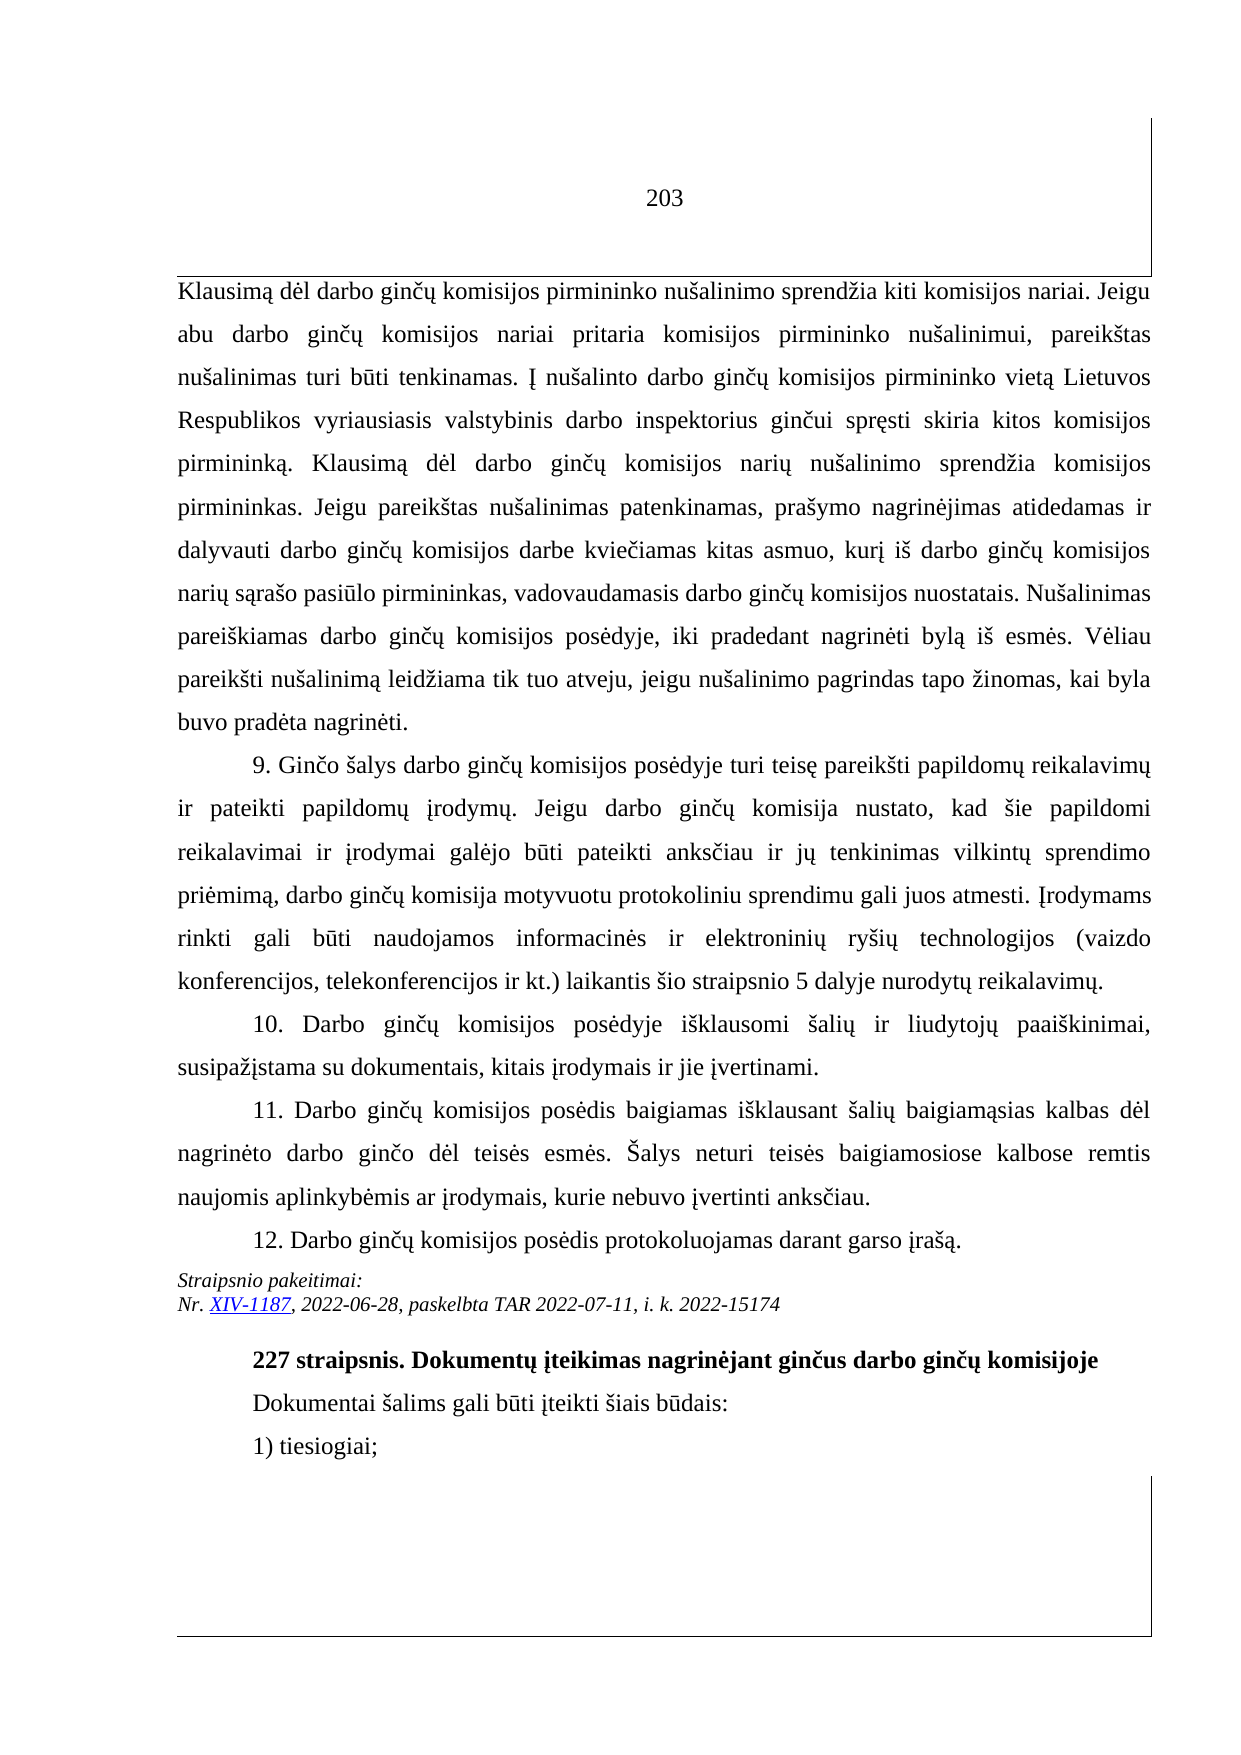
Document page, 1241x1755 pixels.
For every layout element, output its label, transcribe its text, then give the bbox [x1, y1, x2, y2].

subtitle 227 straipsnis. Dokumentų įteikimas nagrinėjant ginčus darbo ginčų komisijoje [177, 1345, 1152, 1373]
text 9. Ginčo šalys darbo ginčų komisijos posėdyje turi teisę pareikšti papildomų reikalavimų ir pateikti papildomų įrodymų. Jeigu darbo ginčų komisija nustato, kad šie papildomi reikalavimai ir įrodymai galėjo būti pateikti anksčiau ir jų tenkinimas vilkintų sprendimo priėmimą, darbo ginčų komisija motyvuotu protokoliniu sprendimu gali juos atmesti. Įrodymams rinkti gali būti naudojamos informacinės ir elektroninių ryšių technologijos (vaizdo konferencijos, telekonferencijos ir kt.) laikantis šio straipsnio 5 dalyje nurodytų reikalavimų. [177, 750, 1152, 995]
text Dokumentai šalims gali būti įteikti šiais būdais: [177, 1388, 1152, 1417]
text 10. Darbo ginčų komisijos posėdyje išklausomi šalių ir liudytojų paaiškinimai, susipažįstama su dokumentais, kitais įrodymais ir jie įvertinami. [177, 1009, 1152, 1081]
text 12. Darbo ginčų komisijos posėdis protokoluojamas darant garso įrašą. [177, 1225, 1152, 1253]
text 11. Darbo ginčų komisijos posėdis baigiamas išklausant šalių baigiamąsias kalbas dėl nagrinėto darbo ginčo dėl teisės esmės. Šalys neturi teisės baigiamosiose kalbose remtis naujomis aplinkybėmis ar įrodymais, kurie nebuvo įvertinti anksčiau. [177, 1095, 1152, 1210]
text Klausimą dėl darbo ginčų komisijos pirmininko nušalinimo sprendžia kiti komisijos nariai. Jeigu abu darbo ginčų komisijos nariai pritaria komisijos pirmininko nušalinimui, pareikštas nušalinimas turi būti tenkinamas. Į nušalinto darbo ginčų komisijos pirmininko vietą Lietuvos Respublikos vyriausiasis valstybinis darbo inspektorius ginčui spręsti skiria kitos komisijos pirmininką. Klausimą dėl darbo ginčų komisijos narių nušalinimo sprendžia komisijos pirmininkas. Jeigu pareikštas nušalinimas patenkinamas, prašymo nagrinėjimas atidedamas ir dalyvauti darbo ginčų komisijos darbe kviečiamas kitas asmuo, kurį iš darbo ginčų komisijos narių sąrašo pasiūlo pirmininkas, vadovaudamasis darbo ginčų komisijos nuostatais. Nušalinimas pareiškiamas darbo ginčų komisijos posėdyje, iki pradedant nagrinėti bylą iš esmės. Vėliau pareikšti nušalinimą leidžiama tik tuo atveju, jeigu nušalinimo pagrindas tapo žinomas, kai byla buvo pradėta nagrinėti. [177, 276, 1152, 736]
text Nr. XIV-1187, 2022-06-28, paskelbta TAR 2022-07-11, i. k. 2022-15174 [177, 1292, 1152, 1316]
text 1) tiesiogiai; [177, 1431, 1152, 1460]
text Straipsnio pakeitimai: [177, 1268, 1152, 1292]
